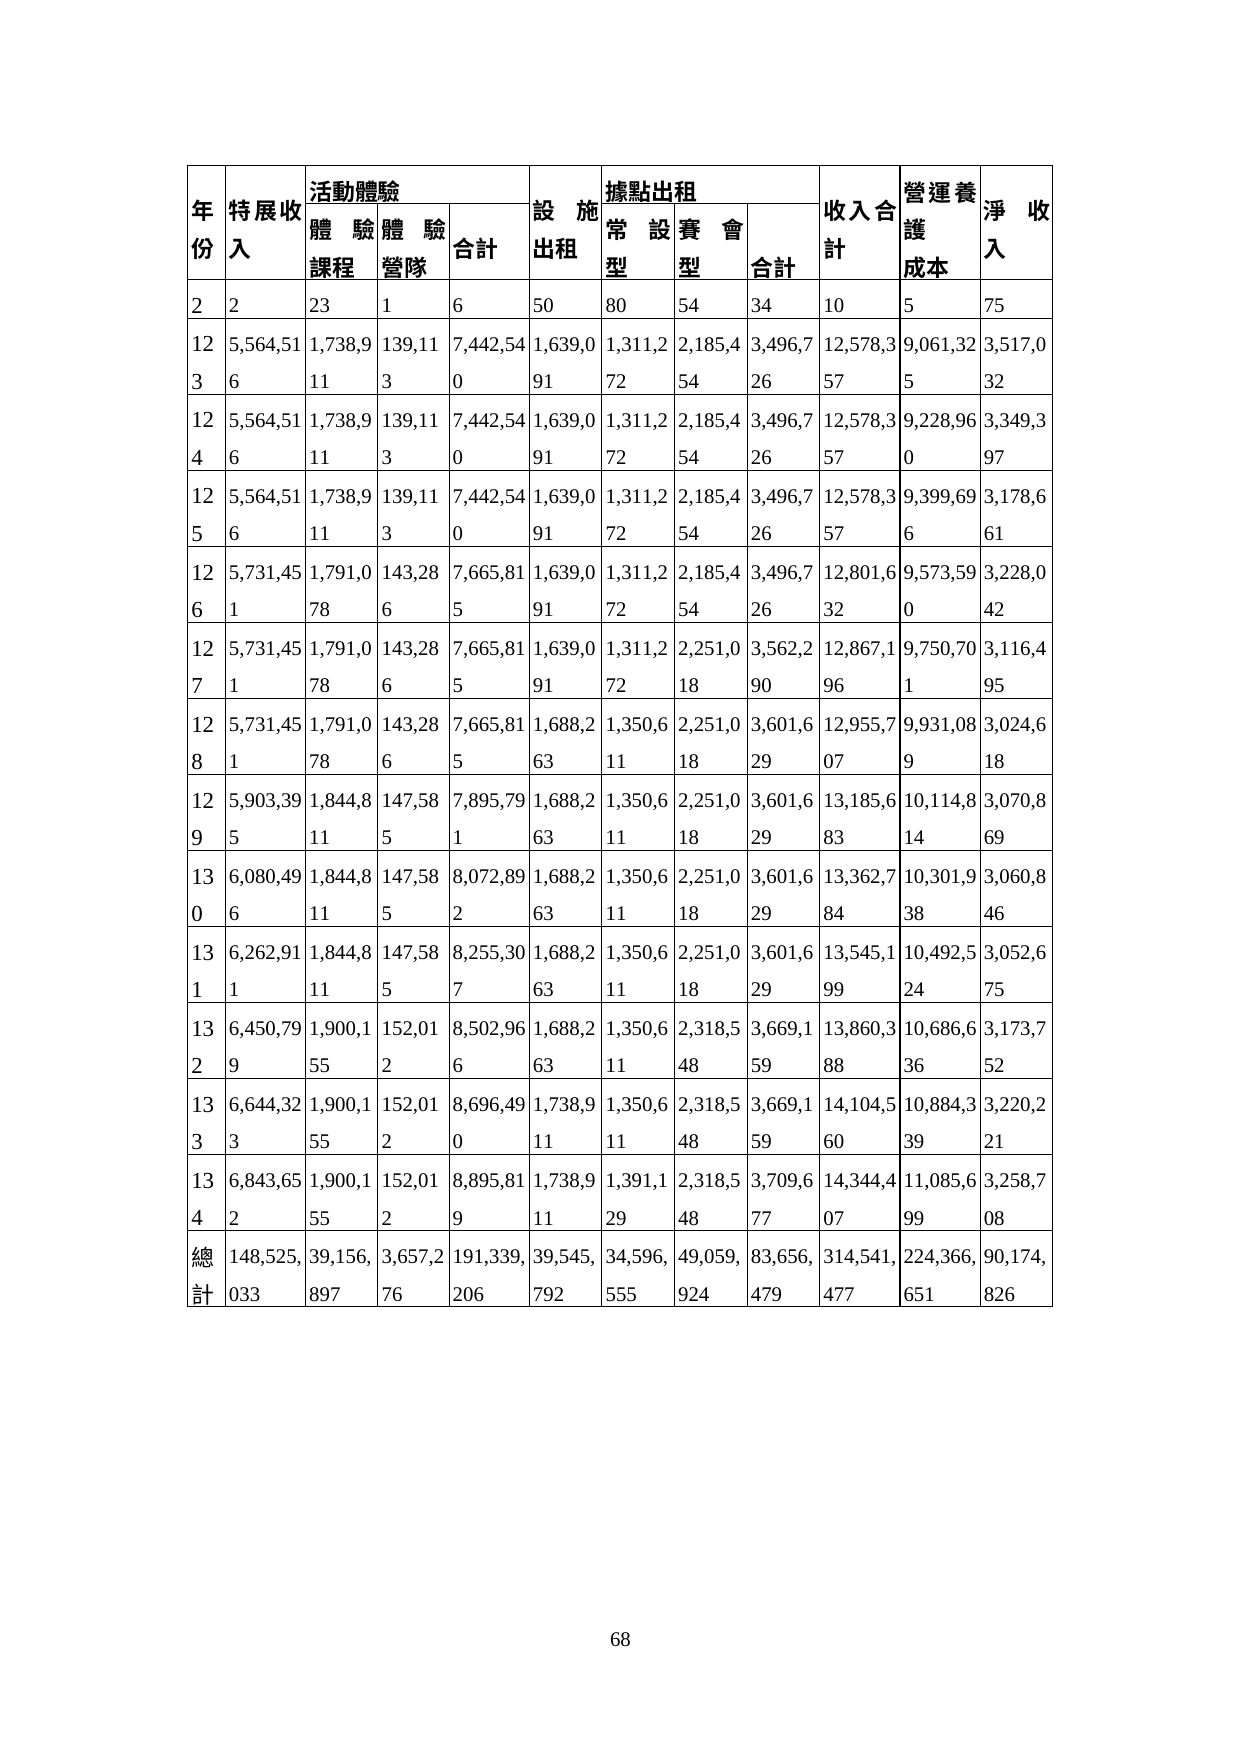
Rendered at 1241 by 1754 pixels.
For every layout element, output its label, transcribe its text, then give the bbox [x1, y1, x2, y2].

table_cell 體驗營隊 [378, 204, 449, 279]
table_cell 143,286 [378, 623, 449, 698]
table_cell 1,350,611 [602, 1003, 674, 1078]
table_cell 7,665,815 [450, 623, 529, 698]
table_cell 5,731,451 [226, 623, 305, 698]
table_cell 7,665,815 [450, 699, 529, 774]
table_cell 6,843,652 [226, 1155, 305, 1230]
table_cell 3,562,290 [748, 623, 819, 698]
table_cell 1,688,263 [530, 699, 601, 774]
table_cell 6 [450, 280, 529, 318]
table_cell 3,024,618 [981, 699, 1052, 774]
table_cell 147,585 [378, 851, 449, 926]
table_cell 1,738,911 [306, 471, 377, 546]
table_cell 23 [306, 280, 377, 318]
table_cell 7,442,540 [450, 395, 529, 470]
table_cell 3,496,726 [748, 395, 819, 470]
table_cell 314,541,477 [820, 1231, 899, 1306]
table_cell 125 [188, 471, 225, 546]
table_cell 6,450,799 [226, 1003, 305, 1078]
table_cell 3,657,276 [378, 1231, 449, 1306]
table_cell 13,185,683 [820, 775, 899, 850]
table_cell 合計 [748, 204, 819, 279]
table_cell 2 [188, 280, 225, 318]
table_cell 1,738,911 [306, 395, 377, 470]
table_cell 5,903,395 [226, 775, 305, 850]
table_cell 3,496,726 [748, 319, 819, 394]
table_cell 133 [188, 1079, 225, 1154]
table_cell 1,350,611 [602, 775, 674, 850]
table_cell 1,639,091 [530, 547, 601, 622]
table_cell 83,656,479 [748, 1231, 819, 1306]
table_cell 2,318,548 [675, 1079, 747, 1154]
table_cell 80 [602, 280, 674, 318]
table_cell 1,391,129 [602, 1155, 674, 1230]
table_cell 10,686,636 [901, 1003, 980, 1078]
table_cell 1,311,272 [602, 547, 674, 622]
table_cell 3,349,397 [981, 395, 1052, 470]
table_cell 3,178,661 [981, 471, 1052, 546]
table_cell 1 [378, 280, 449, 318]
table_cell 3,070,869 [981, 775, 1052, 850]
table_cell 3,669,159 [748, 1079, 819, 1154]
table_cell 2,185,454 [675, 471, 747, 546]
table_cell 143,286 [378, 699, 449, 774]
table_cell 9,061,325 [901, 319, 980, 394]
table_cell 11,085,699 [901, 1155, 980, 1230]
table_cell 1,791,078 [306, 699, 377, 774]
table_cell 3,601,629 [748, 775, 819, 850]
table_cell 5,564,516 [226, 395, 305, 470]
table_cell 13,545,199 [820, 927, 899, 1002]
table_cell 1,639,091 [530, 395, 601, 470]
table_cell 8,895,819 [450, 1155, 529, 1230]
table_cell 132 [188, 1003, 225, 1078]
table_cell 2,251,018 [675, 927, 747, 1002]
table_cell 賽會型 [675, 204, 747, 279]
table_cell 12,578,357 [820, 471, 899, 546]
table_cell 139,113 [378, 395, 449, 470]
table_cell 3,601,629 [748, 927, 819, 1002]
table_cell 3,601,629 [748, 699, 819, 774]
table_cell 9,399,696 [901, 471, 980, 546]
table_cell 50 [530, 280, 601, 318]
table_cell 8,502,966 [450, 1003, 529, 1078]
table_cell 147,585 [378, 775, 449, 850]
table_cell 123 [188, 319, 225, 394]
table_cell 常設型 [602, 204, 674, 279]
table_cell 90,174,826 [981, 1231, 1052, 1306]
table_cell 126 [188, 547, 225, 622]
table_cell 2,251,018 [675, 623, 747, 698]
table_cell 1,900,155 [306, 1155, 377, 1230]
table_cell 10 [820, 280, 899, 318]
table_cell 2,185,454 [675, 395, 747, 470]
table_cell 124 [188, 395, 225, 470]
table_cell 191,339,206 [450, 1231, 529, 1306]
table_header 營運養護 成本 [901, 166, 980, 279]
table_header 活動體驗 [306, 166, 529, 203]
table_cell 131 [188, 927, 225, 1002]
table_cell 1,900,155 [306, 1003, 377, 1078]
table_header 收入合計 [820, 166, 899, 279]
table_cell 3,052,675 [981, 927, 1052, 1002]
table_cell 合計 [450, 204, 529, 279]
table_cell 39,156,897 [306, 1231, 377, 1306]
table_cell 1,311,272 [602, 623, 674, 698]
table_cell 2,251,018 [675, 851, 747, 926]
table_cell 152,012 [378, 1079, 449, 1154]
table_cell 12,867,196 [820, 623, 899, 698]
table_cell 7,442,540 [450, 319, 529, 394]
table_cell 7,895,791 [450, 775, 529, 850]
table_cell 1,688,263 [530, 851, 601, 926]
table_cell 9,931,089 [901, 699, 980, 774]
table_cell 1,844,811 [306, 775, 377, 850]
table_cell 134 [188, 1155, 225, 1230]
table_cell 10,114,814 [901, 775, 980, 850]
table_cell 39,545,792 [530, 1231, 601, 1306]
table_cell 14,104,560 [820, 1079, 899, 1154]
table_cell 130 [188, 851, 225, 926]
table_cell 1,311,272 [602, 471, 674, 546]
table_cell 49,059,924 [675, 1231, 747, 1306]
table_cell 12,578,357 [820, 395, 899, 470]
table_cell 139,113 [378, 319, 449, 394]
table_cell 2,251,018 [675, 775, 747, 850]
table_cell 1,688,263 [530, 775, 601, 850]
table_cell 75 [981, 280, 1052, 318]
table_cell 143,286 [378, 547, 449, 622]
table_cell 3,116,495 [981, 623, 1052, 698]
table_cell 6,080,496 [226, 851, 305, 926]
table_cell 6,644,323 [226, 1079, 305, 1154]
table_cell 1,311,272 [602, 319, 674, 394]
table_cell 13,860,388 [820, 1003, 899, 1078]
table_cell 1,350,611 [602, 1079, 674, 1154]
table_cell 12,801,632 [820, 547, 899, 622]
table_header 設施出租 [530, 166, 601, 279]
table_cell 5,731,451 [226, 547, 305, 622]
table_header 特展收入 [226, 166, 305, 279]
table_cell 3,517,032 [981, 319, 1052, 394]
table_cell 1,844,811 [306, 851, 377, 926]
table_cell 6,262,911 [226, 927, 305, 1002]
table_cell 5,564,516 [226, 471, 305, 546]
table_cell 14,344,407 [820, 1155, 899, 1230]
table_cell 8,072,892 [450, 851, 529, 926]
table_cell 3,709,677 [748, 1155, 819, 1230]
table_cell 148,525,033 [226, 1231, 305, 1306]
table_cell 2,251,018 [675, 699, 747, 774]
table_cell 7,665,815 [450, 547, 529, 622]
table_cell 3,173,752 [981, 1003, 1052, 1078]
table_cell 10,301,938 [901, 851, 980, 926]
table_cell 152,012 [378, 1155, 449, 1230]
table_header 據點出租 [602, 166, 819, 203]
table_cell 3,228,042 [981, 547, 1052, 622]
table_cell 1,311,272 [602, 395, 674, 470]
table_cell 10,884,339 [901, 1079, 980, 1154]
table_cell 1,639,091 [530, 623, 601, 698]
table_cell 10,492,524 [901, 927, 980, 1002]
table_cell 9,228,960 [901, 395, 980, 470]
table_cell 3,220,221 [981, 1079, 1052, 1154]
table_cell 3,669,159 [748, 1003, 819, 1078]
table_cell 3,258,708 [981, 1155, 1052, 1230]
table_cell 1,688,263 [530, 1003, 601, 1078]
table_cell 1,738,911 [530, 1155, 601, 1230]
table_cell 9,750,701 [901, 623, 980, 698]
table_header 年份 [188, 166, 225, 279]
table_cell 34,596,555 [602, 1231, 674, 1306]
table_cell 2,318,548 [675, 1155, 747, 1230]
table_cell 8,696,490 [450, 1079, 529, 1154]
table_cell 3,496,726 [748, 547, 819, 622]
table_cell 1,900,155 [306, 1079, 377, 1154]
table_cell 1,738,911 [306, 319, 377, 394]
table_cell 7,442,540 [450, 471, 529, 546]
table_cell 2,185,454 [675, 319, 747, 394]
table_cell 13,362,784 [820, 851, 899, 926]
table_cell 1,791,078 [306, 623, 377, 698]
table_header 淨收入 [981, 166, 1052, 279]
table_cell 體驗課程 [306, 204, 377, 279]
table_cell 147,585 [378, 927, 449, 1002]
table_cell 總計 [188, 1231, 225, 1306]
table_cell 5,731,451 [226, 699, 305, 774]
table_cell 1,350,611 [602, 851, 674, 926]
table_cell 1,639,091 [530, 471, 601, 546]
table_cell 1,688,263 [530, 927, 601, 1002]
table_cell 5,564,516 [226, 319, 305, 394]
table_cell 54 [675, 280, 747, 318]
table_cell 12,955,707 [820, 699, 899, 774]
table_cell 127 [188, 623, 225, 698]
table_cell 5 [901, 280, 980, 318]
table_cell 1,639,091 [530, 319, 601, 394]
table_cell 152,012 [378, 1003, 449, 1078]
table_cell 2,318,548 [675, 1003, 747, 1078]
table_cell 2,185,454 [675, 547, 747, 622]
table_cell 2 [226, 280, 305, 318]
table_cell 224,366,651 [901, 1231, 980, 1306]
table_cell 3,060,846 [981, 851, 1052, 926]
table_cell 8,255,307 [450, 927, 529, 1002]
table_cell 1,738,911 [530, 1079, 601, 1154]
table_cell 1,350,611 [602, 699, 674, 774]
table_cell 3,601,629 [748, 851, 819, 926]
table_cell 128 [188, 699, 225, 774]
table_cell 1,844,811 [306, 927, 377, 1002]
table_cell 12,578,357 [820, 319, 899, 394]
table_cell 9,573,590 [901, 547, 980, 622]
table_cell 3,496,726 [748, 471, 819, 546]
table_cell 139,113 [378, 471, 449, 546]
table_cell 1,791,078 [306, 547, 377, 622]
table_cell 129 [188, 775, 225, 850]
table_cell 34 [748, 280, 819, 318]
table_cell 1,350,611 [602, 927, 674, 1002]
